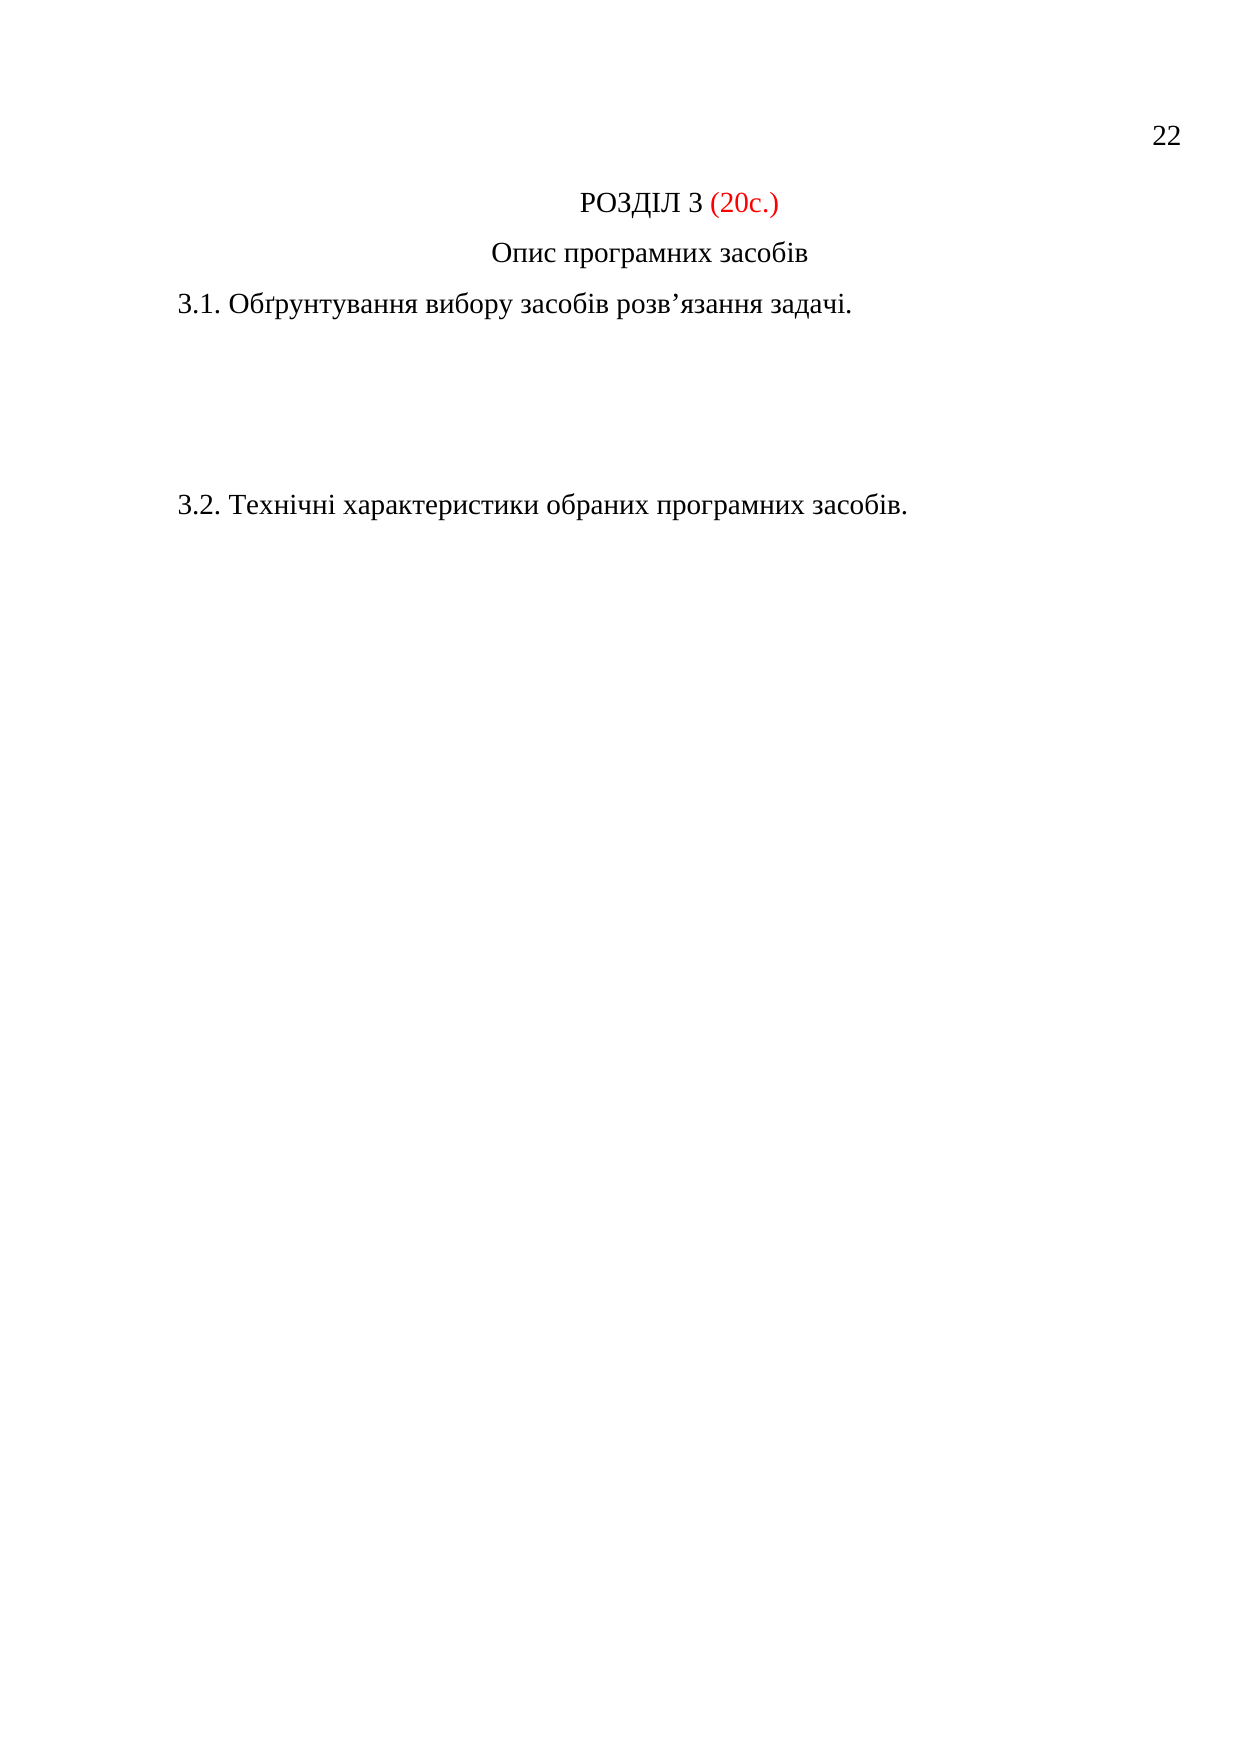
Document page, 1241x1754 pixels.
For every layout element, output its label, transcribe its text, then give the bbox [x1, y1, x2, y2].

text 3.1. Обґрунтування вибору засобів розв’язання задачі. [118, 286, 1181, 319]
text РОЗДІЛ 3 (20c.) Опис програмних засобів [118, 185, 1181, 269]
text 3.2. Технічні характеристики обраних програмних засобів. [118, 487, 1181, 521]
